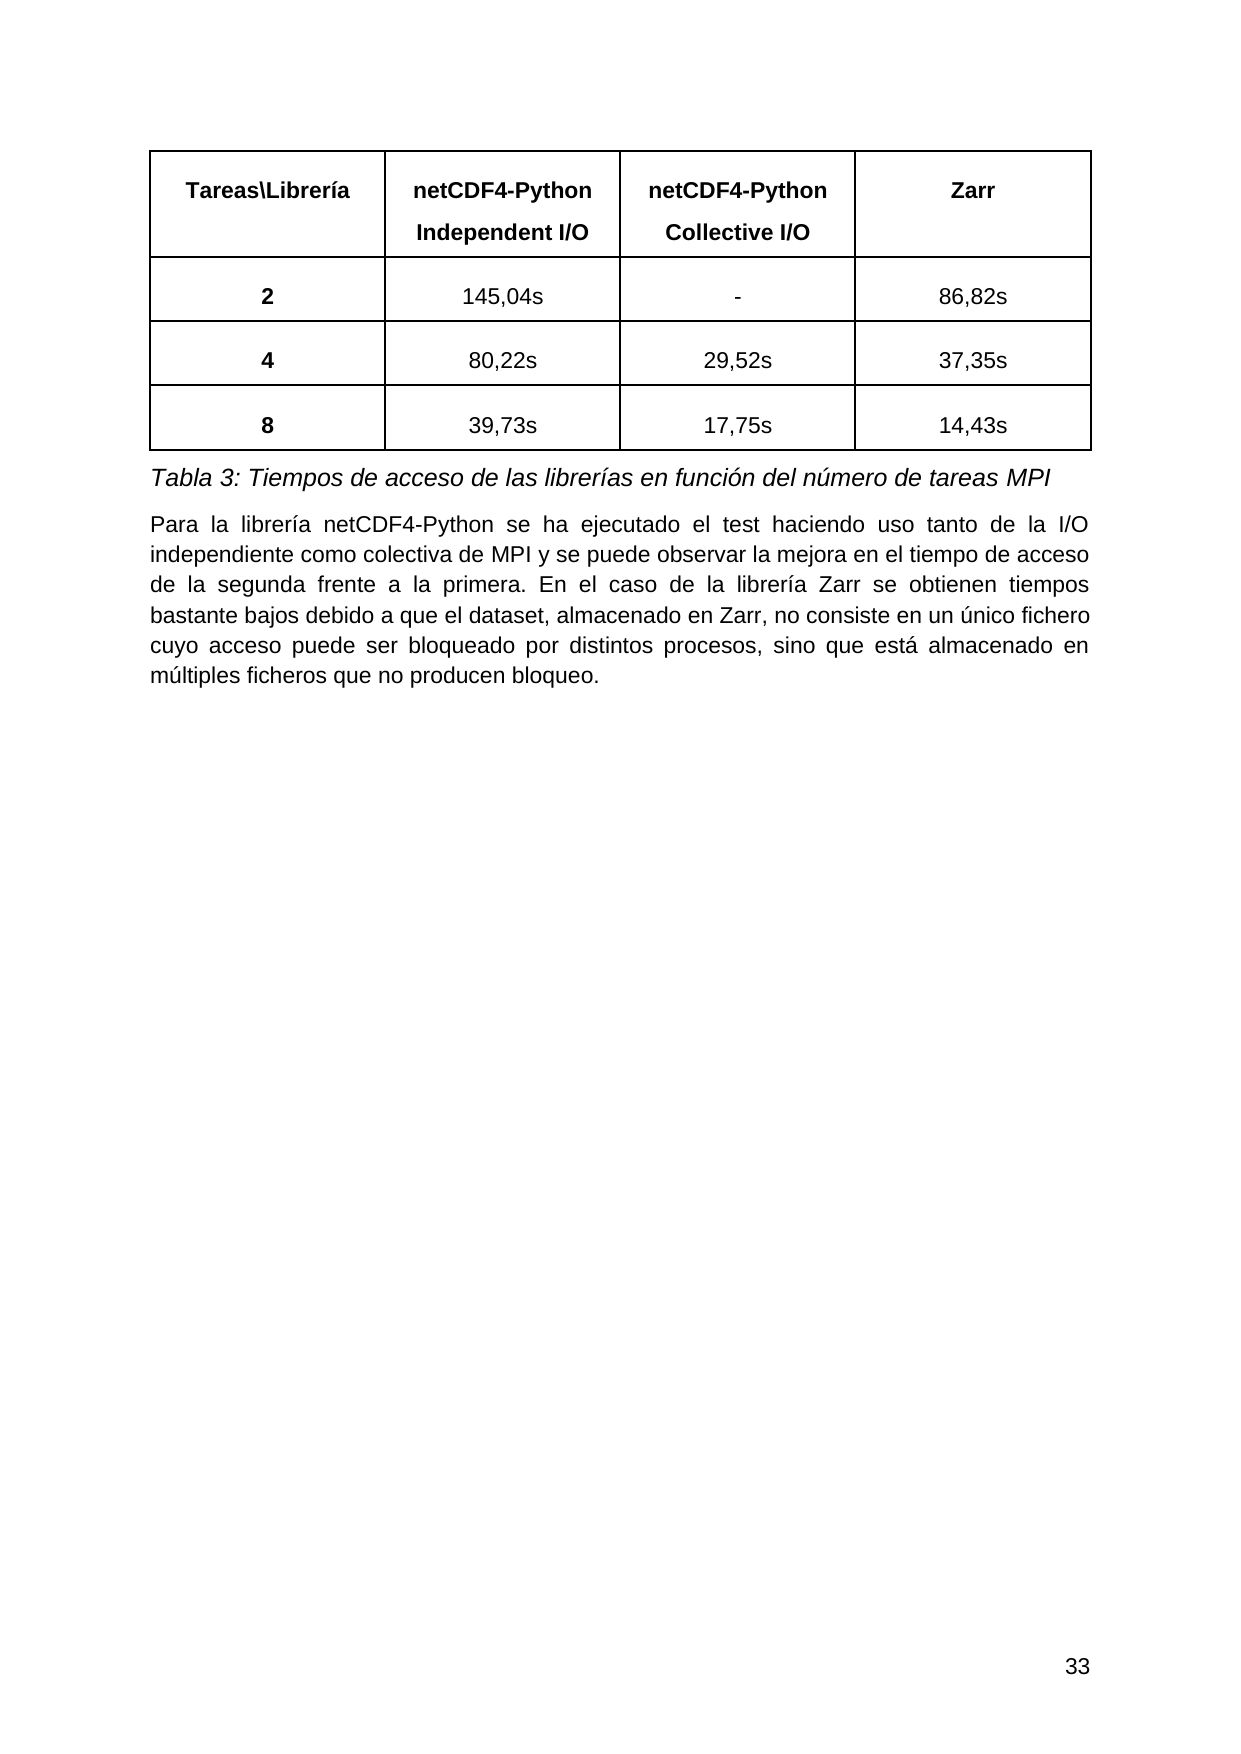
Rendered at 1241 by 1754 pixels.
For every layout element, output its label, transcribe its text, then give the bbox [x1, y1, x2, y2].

table_header netCDF4-Python Collective I/O [621, 152, 854, 256]
table_cell 2 [151, 258, 384, 320]
table_header Zarr [856, 152, 1090, 256]
table_cell 14,43s [856, 386, 1090, 448]
table_cell 8 [151, 386, 384, 448]
table_cell 37,35s [856, 322, 1090, 384]
table_cell 86,82s [856, 258, 1090, 320]
table_cell 39,73s [386, 386, 619, 448]
text Para la librería netCDF4-Python se ha ejecutado el test haciendo uso tanto de la I/O independiente como colectiva de MPI y se puede observar la mejora en el tiempo de acceso de la segunda frente a la primera. En el caso de la librería Zarr se obtienen tiempos bastante bajos debido a que el dataset, almacenado en Zarr, no consiste en un único fichero cuyo acceso puede ser bloqueado por distintos procesos, sino que está almacenado en múltiples ficheros que no producen bloqueo. [150, 511, 1090, 688]
table_cell 80,22s [386, 322, 619, 384]
text Tabla 3: Tiempos de acceso de las librerías en función del número de tareas MPI [150, 463, 1090, 492]
table_header Tareas\Librería [151, 152, 384, 256]
table_cell 29,52s [621, 322, 854, 384]
table_cell - [621, 258, 854, 320]
table_cell 17,75s [621, 386, 854, 448]
table_cell 145,04s [386, 258, 619, 320]
table_cell 4 [151, 322, 384, 384]
table_header netCDF4-Python Independent I/O [386, 152, 619, 256]
